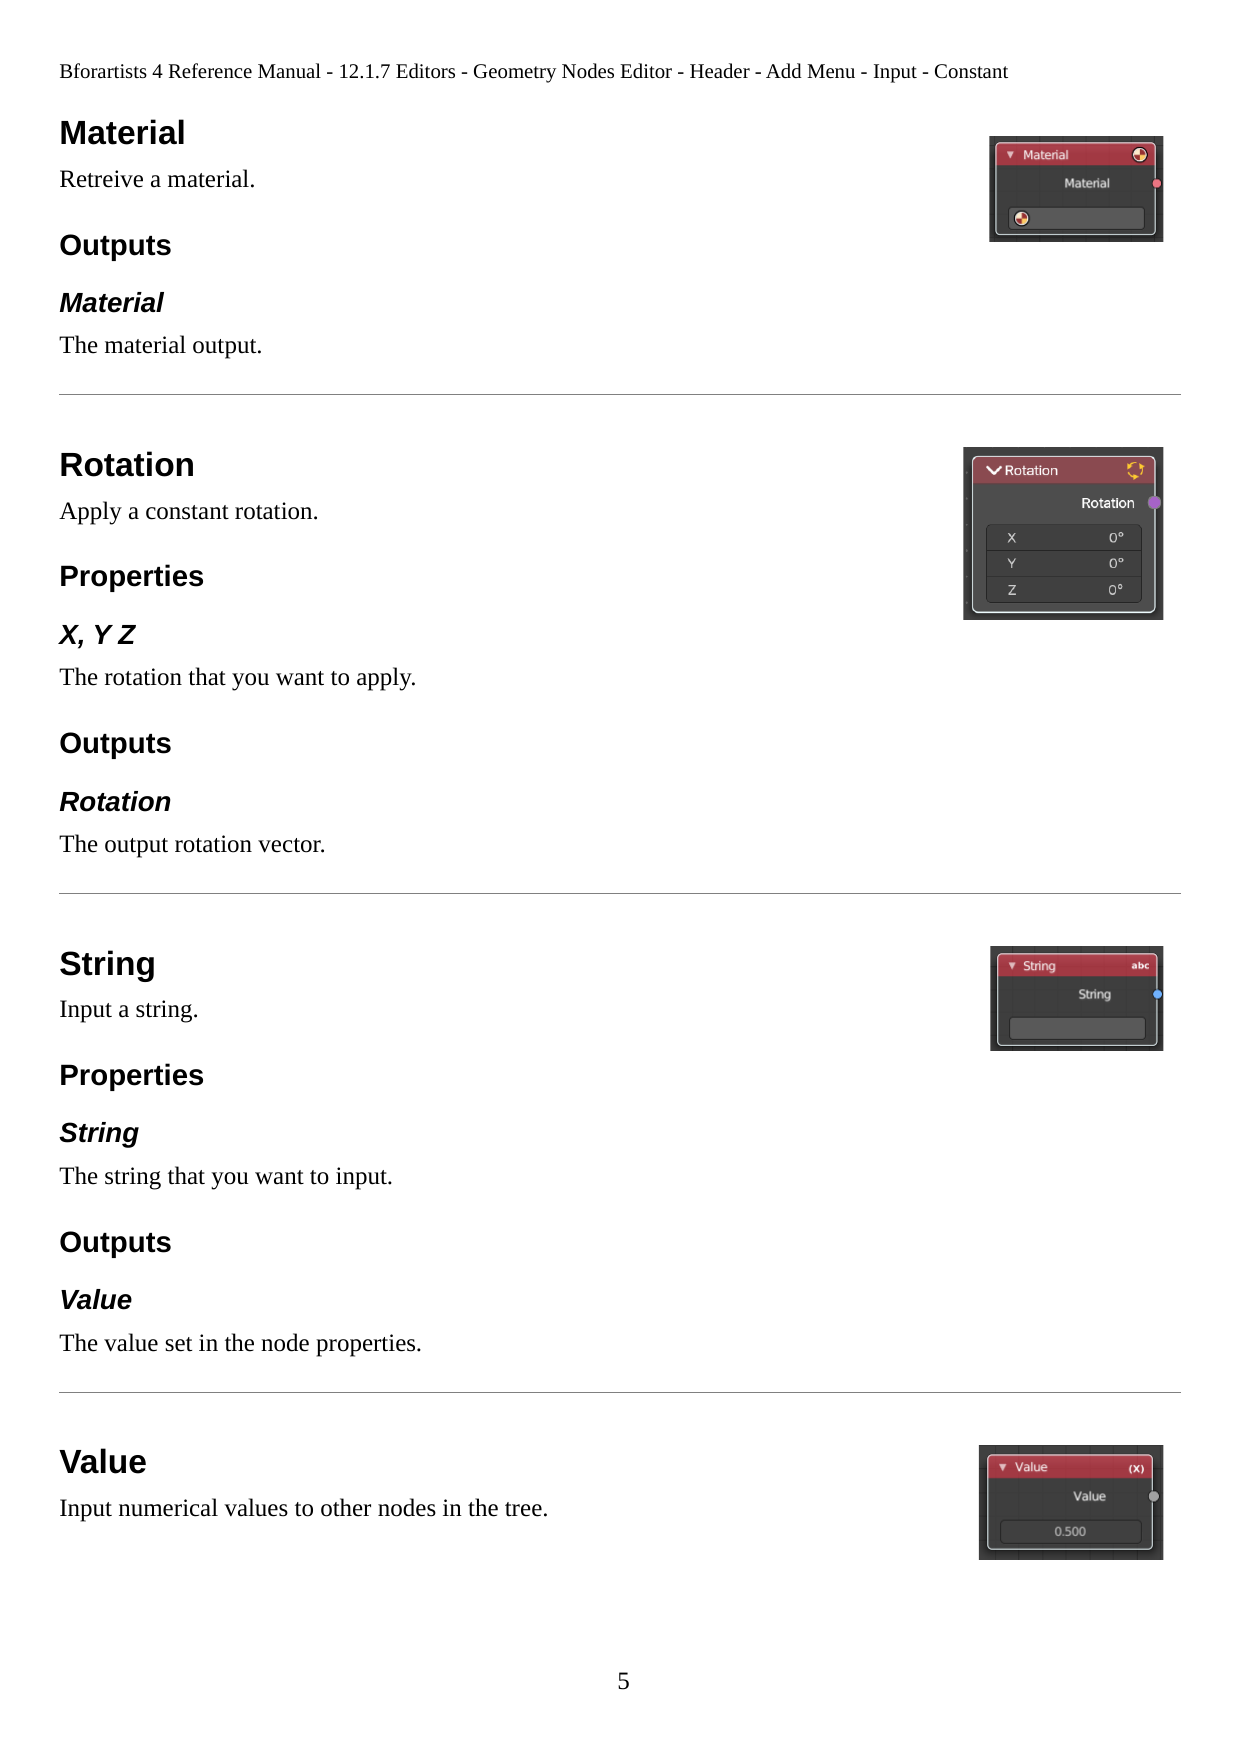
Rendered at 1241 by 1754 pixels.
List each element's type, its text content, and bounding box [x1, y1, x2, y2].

subtitle Rotation [59, 785, 1181, 817]
picture [989, 136, 1164, 242]
text [1164, 994, 1181, 1023]
text Apply a constant rotation. [59, 496, 963, 524]
text The output rotation vector. [59, 829, 1181, 858]
text The rotation that you want to apply. [59, 662, 1181, 691]
picture [978, 1445, 1164, 1560]
subtitle Material [59, 286, 1181, 318]
picture [963, 447, 1164, 620]
subtitle Properties [59, 1058, 1181, 1092]
subtitle X, Y Z [59, 618, 1181, 650]
subtitle Value [59, 1284, 1181, 1316]
subtitle Outputs [59, 1225, 1181, 1259]
subtitle Outputs [59, 726, 1181, 760]
subtitle String [59, 1117, 1181, 1149]
subtitle Outputs [59, 227, 1181, 261]
text The material output. [59, 331, 1181, 359]
subtitle Value [59, 1442, 1181, 1481]
text Input numerical values to other nodes in the tree. [59, 1493, 978, 1522]
text The string that you want to input. [59, 1161, 1181, 1190]
text Retreive a material. [59, 164, 989, 192]
subtitle String [59, 943, 1181, 982]
picture [990, 946, 1164, 1051]
subtitle Material [59, 113, 1181, 151]
text Input a string. [59, 994, 990, 1023]
text The value set in the node properties. [59, 1328, 1181, 1357]
subtitle Properties [59, 559, 963, 593]
text [1164, 164, 1181, 192]
subtitle [1164, 559, 1181, 593]
subtitle Rotation [59, 444, 1181, 483]
